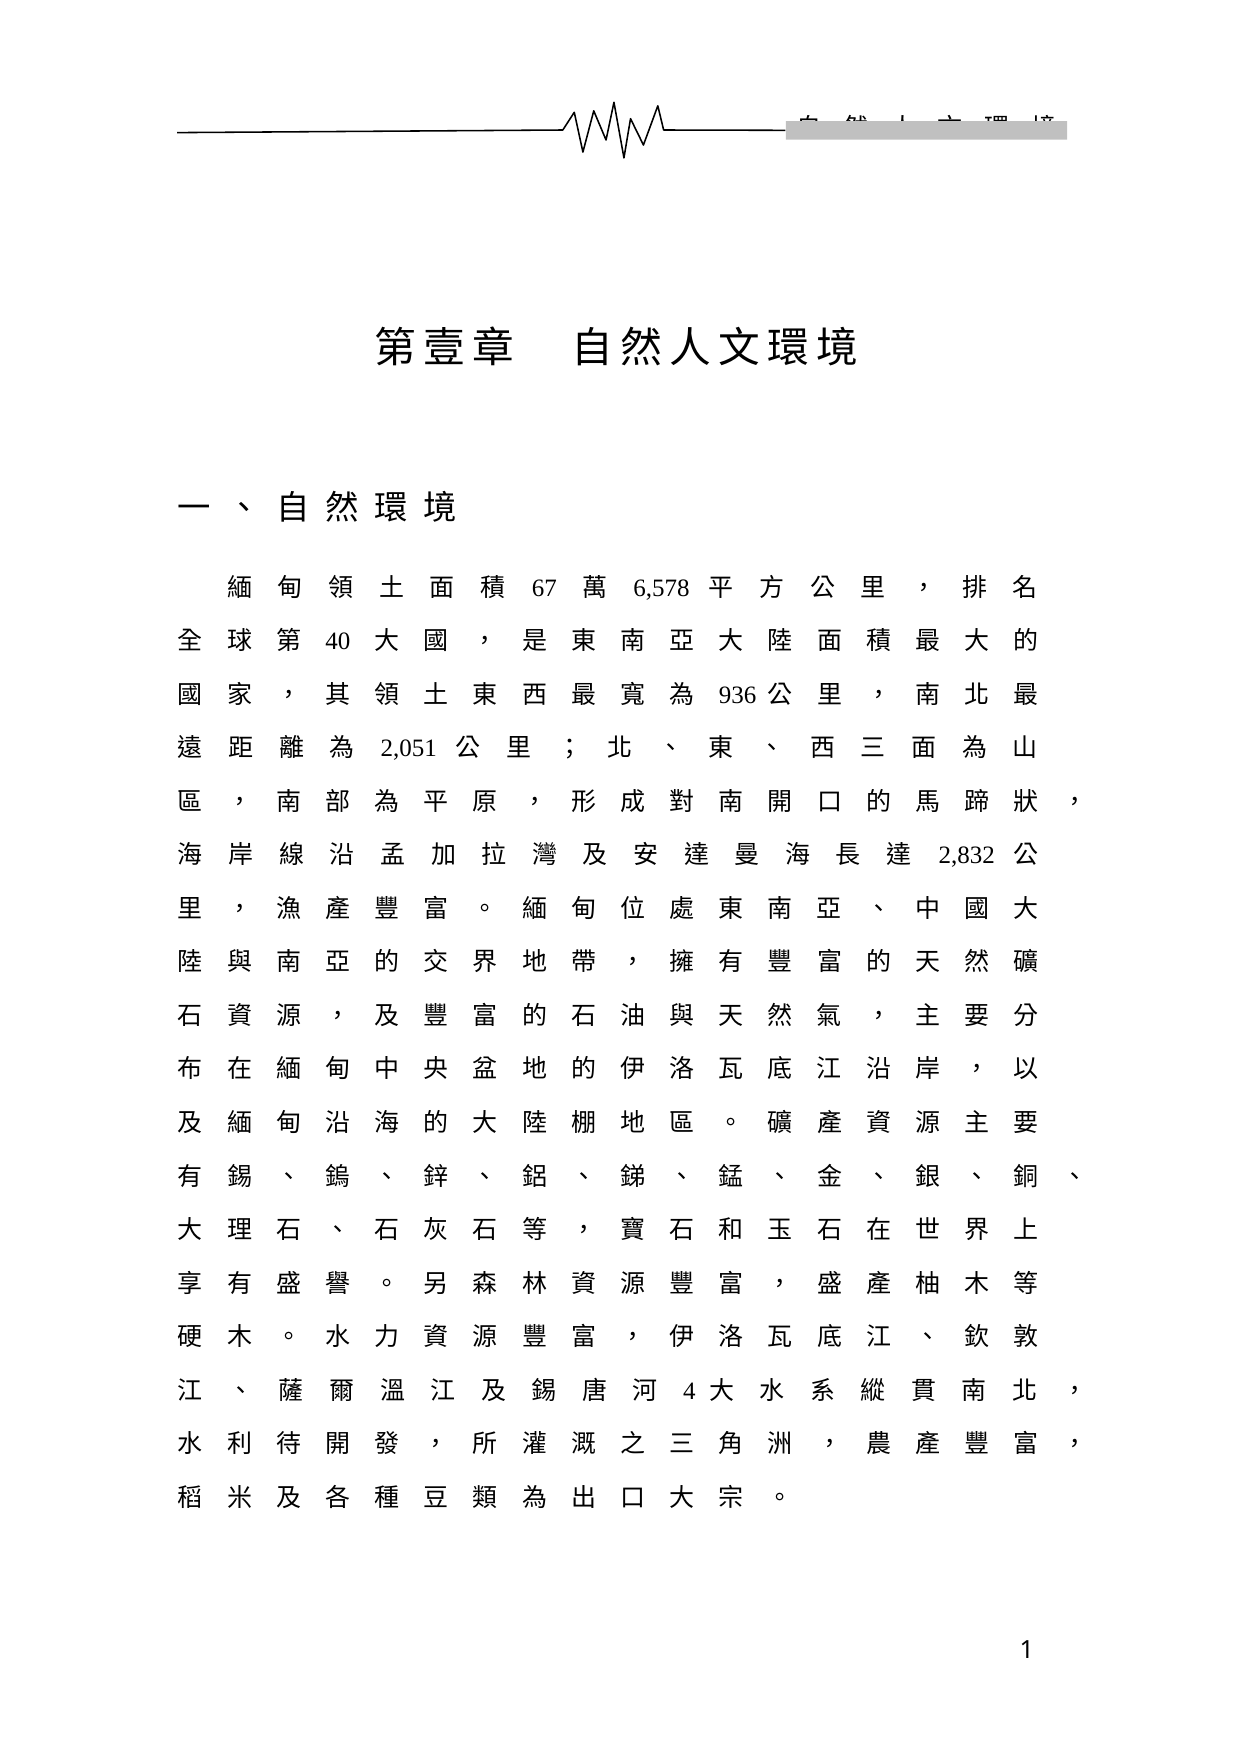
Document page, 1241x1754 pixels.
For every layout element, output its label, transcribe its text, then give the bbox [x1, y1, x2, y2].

text 第壹章 自然人文環境 [178, 291, 1063, 398]
text 一、自然環境 [178, 478, 1063, 532]
text 緬甸領土面積67萬6,578平方公里，排名全球第40大國，是東南亞大陸面積最大的國家，其領土東西最寬為936公里，南北最遠距離為2,051公里；北、東、西三面為山區，南部為平原，形成對南開口的馬蹄狀，海岸線沿孟加拉灣及安達曼海長達2,832公里，漁產豐富。緬甸位處東南亞、中國大陸與南亞的交界地帶，擁有豐富的天然礦石資源，及豐富的石油與天然氣，主要分布在緬甸中央盆地的伊洛瓦底江沿岸，以及緬甸沿海的大陸棚地區。礦產資源主要有錫、鎢、鋅、鋁、銻、錳、金、銀、銅、大理石、石灰石等，寶石和玉石在世界上享有盛譽。另森林資源豐富，盛產柚木等硬木。水力資源豐富，伊洛瓦底江、欽敦江、薩爾溫江及錫唐河4大水系縱貫南北，水利待開發，所灌溉之三角洲，農產豐富，稻米及各種豆類為出口大宗。 [178, 558, 1063, 1522]
